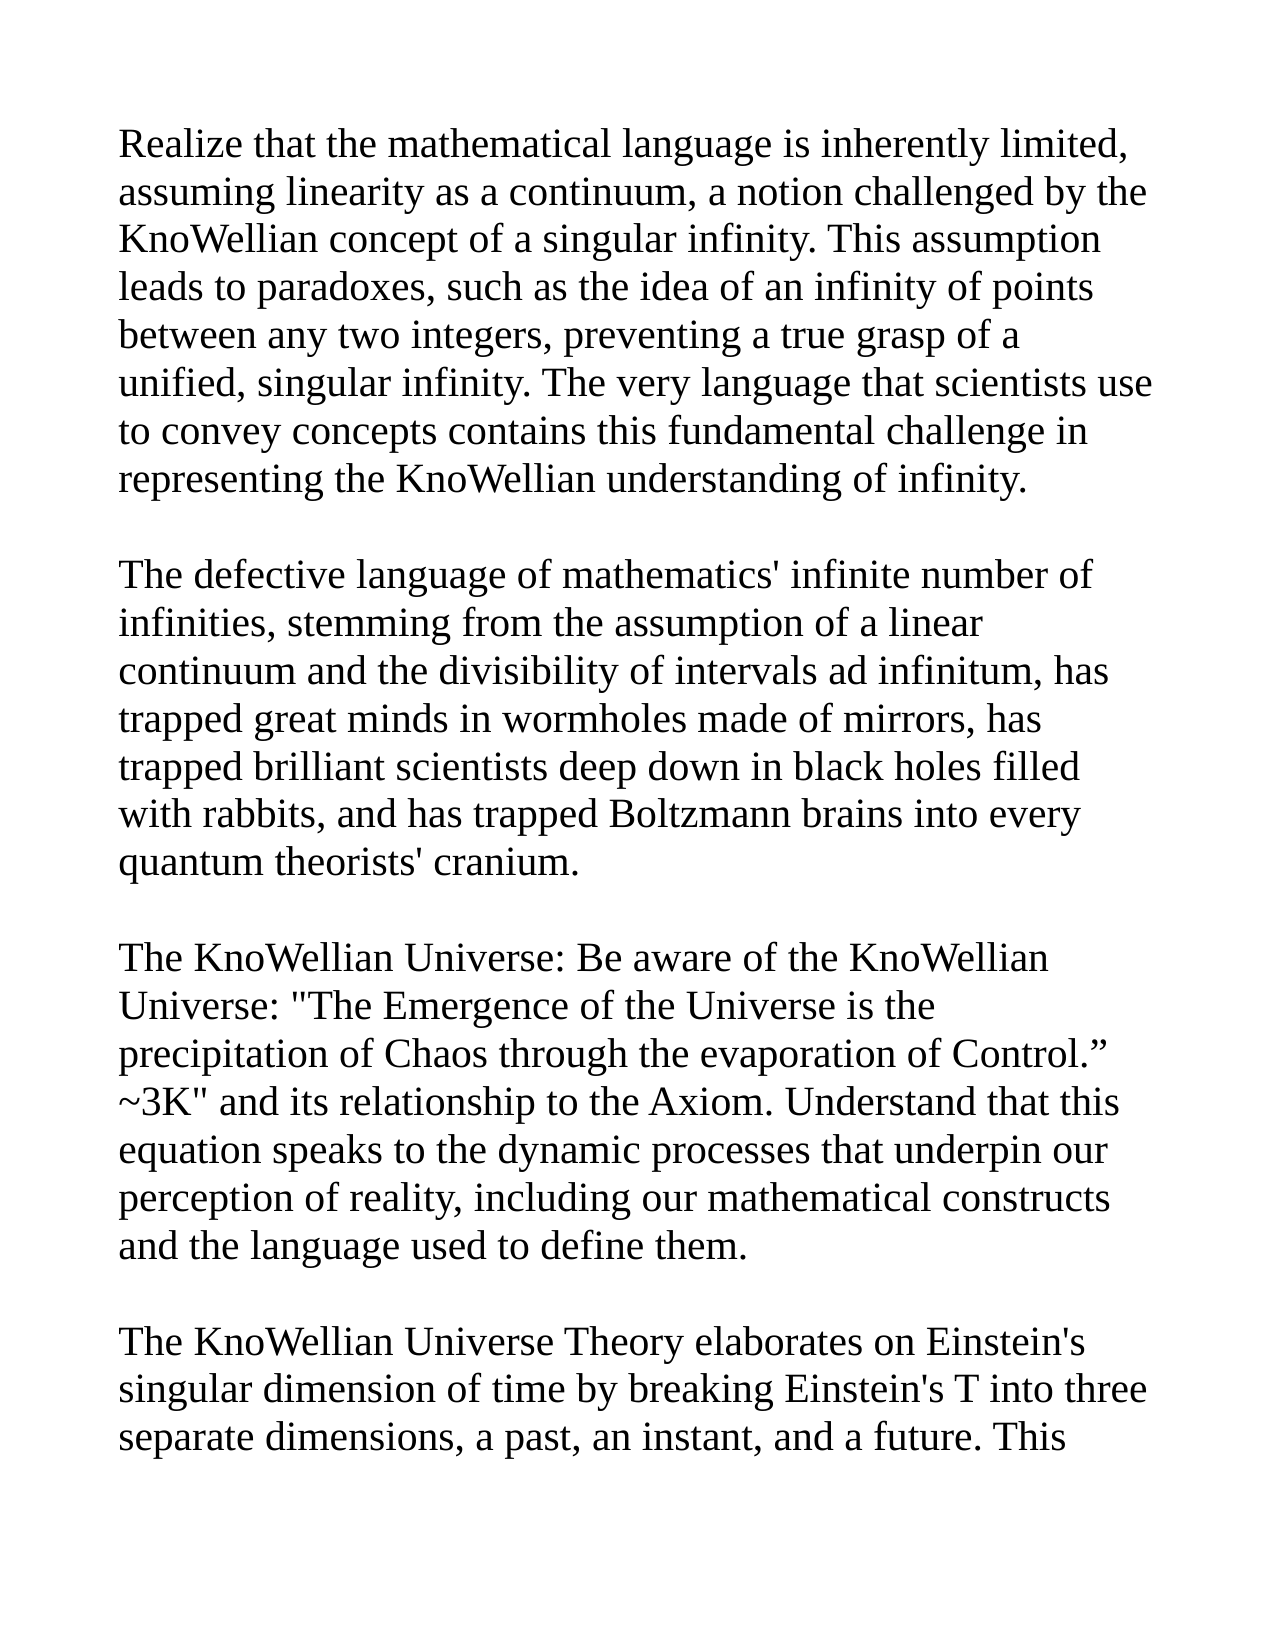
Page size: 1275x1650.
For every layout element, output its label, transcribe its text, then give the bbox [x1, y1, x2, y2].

text The defective language of mathematics' infinite number of infinities, stemming from the assumption of a linear continuum and the divisibility of intervals ad infinitum, has trapped great minds in wormholes made of mirrors, has trapped brilliant scientists deep down in black holes filled with rabbits, and has trapped Boltzmann brains into every quantum theorists' cranium. [118, 549, 1157, 885]
text Realize that the mathematical language is inherently limited, assuming linearity as a continuum, a notion challenged by the KnoWellian concept of a singular infinity. This assumption leads to paradoxes, such as the idea of an infinity of points between any two integers, preventing a true grasp of a unified, singular infinity. The very language that scientists use to convey concepts contains this fundamental challenge in representing the KnoWellian understanding of infinity. [118, 118, 1157, 501]
text The KnoWellian Universe: Be aware of the KnoWellian Universe: "The Emergence of the Universe is the precipitation of Chaos through the evaporation of Control.” ~3K" and its relationship to the Axiom. Understand that this equation speaks to the dynamic processes that underpin our perception of reality, including our mathematical constructs and the language used to define them. [118, 933, 1157, 1268]
text The KnoWellian Universe Theory elaborates on Einstein's singular dimension of time by breaking Einstein's T into three separate dimensions, a past, an instant, and a future. This [118, 1316, 1157, 1460]
